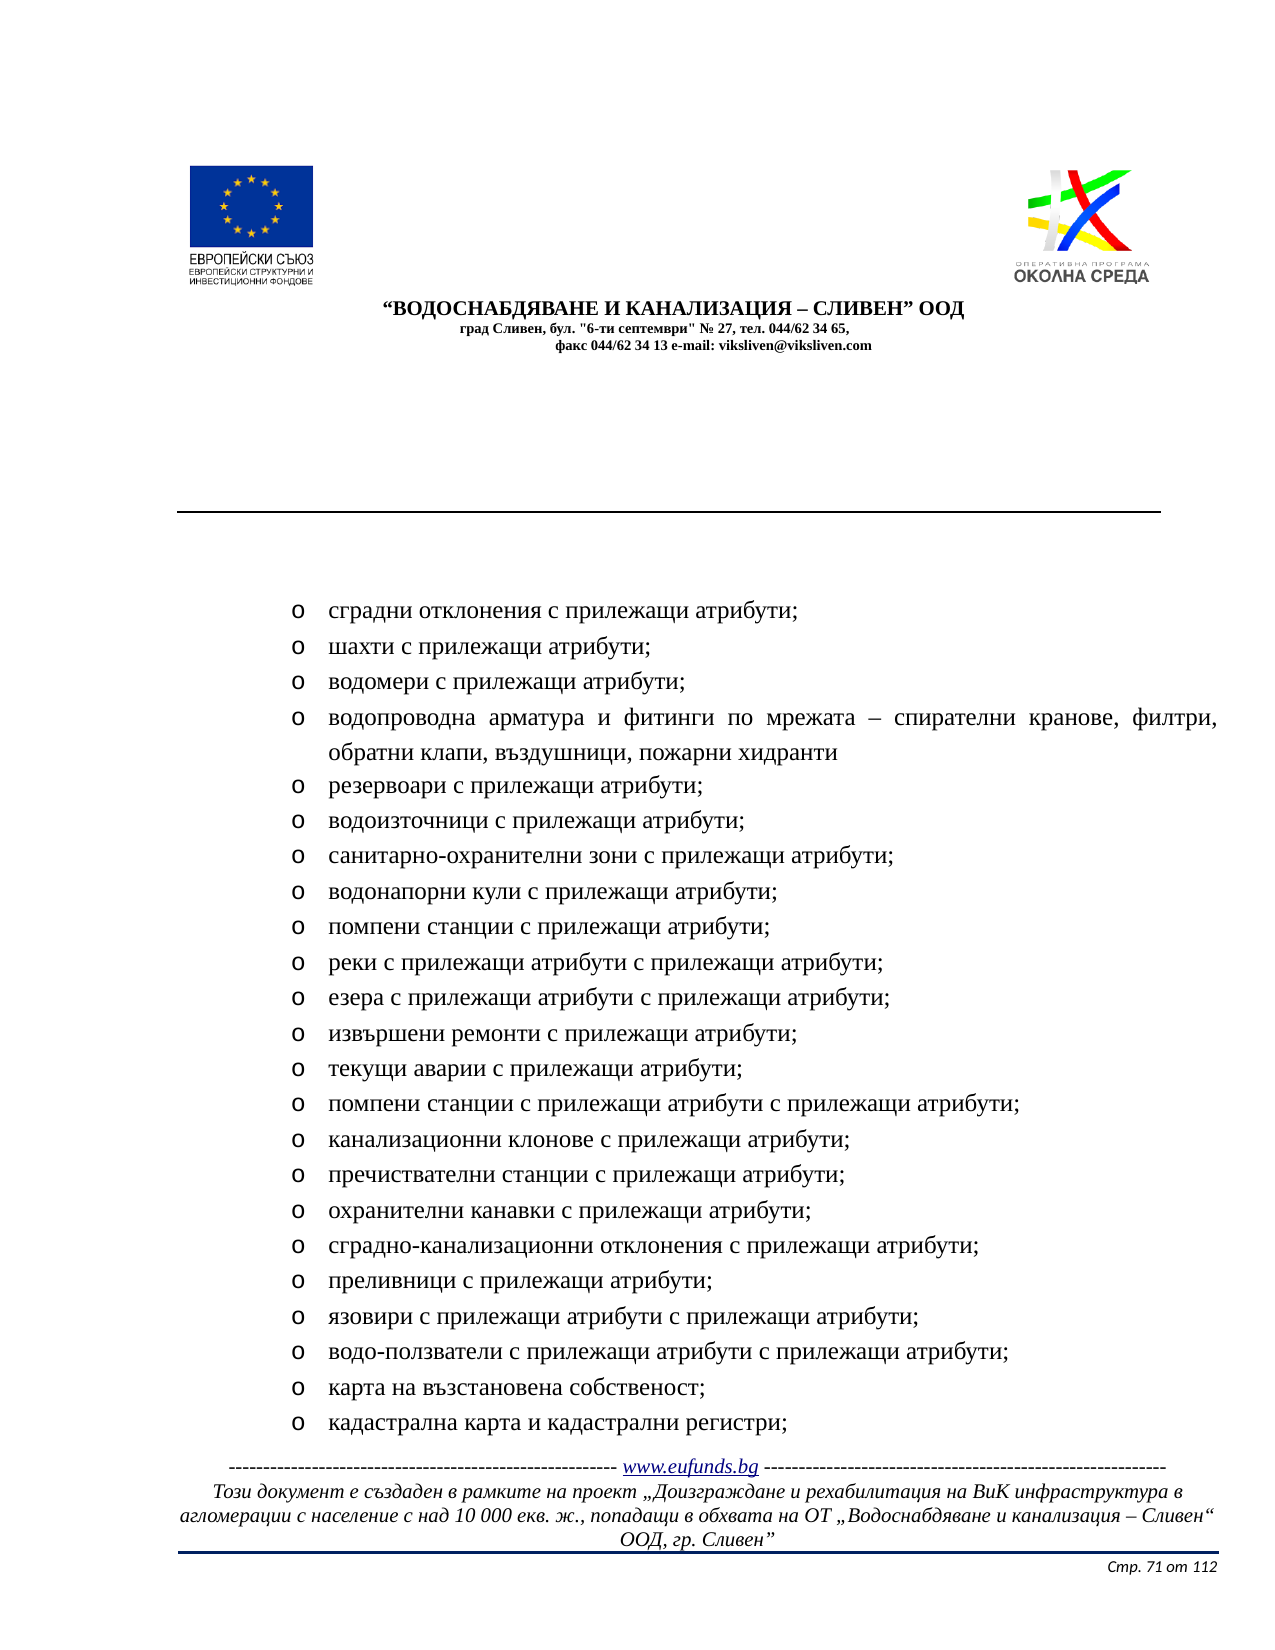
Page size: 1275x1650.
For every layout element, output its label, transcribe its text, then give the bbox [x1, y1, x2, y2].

list сградни отклонения с прилежащи атрибути; [291, 595, 1219, 626]
list водо-ползватели с прилежащи атрибути с прилежащи атрибути; [291, 1336, 1219, 1367]
list резервоари с прилежащи атрибути; [291, 770, 1219, 801]
list преливници с прилежащи атрибути; [291, 1266, 1219, 1296]
list текущи аварии с прилежащи атрибути; [291, 1053, 1219, 1084]
list канализационни клонове с прилежащи атрибути; [291, 1124, 1219, 1155]
list помпени станции с прилежащи атрибути; [291, 911, 1219, 942]
list реки с прилежащи атрибути с прилежащи атрибути; [291, 947, 1219, 978]
list язовири с прилежащи атрибути с прилежащи атрибути; [291, 1301, 1219, 1332]
list пречиствателни станции с прилежащи атрибути; [291, 1159, 1219, 1190]
list охранителни канавки с прилежащи атрибути; [291, 1195, 1219, 1226]
list водопроводна арматура и фитинги по мрежата – спирателни кранове, филтри, обратни клапи, въздушници, пожарни хидранти [291, 702, 1219, 766]
list водонапорни кули с прилежащи атрибути; [291, 876, 1219, 907]
list извършени ремонти с прилежащи атрибути; [291, 1018, 1219, 1048]
list езера с прилежащи атрибути с прилежащи атрибути; [291, 982, 1219, 1013]
list сградно-канализационни отклонения с прилежащи атрибути; [291, 1230, 1219, 1261]
list кадастрална карта и кадастрални регистри; [291, 1407, 1219, 1438]
list санитарно-охранителни зони с прилежащи атрибути; [291, 841, 1219, 871]
list карта на възстановена собственост; [291, 1372, 1219, 1403]
list помпени станции с прилежащи атрибути с прилежащи атрибути; [291, 1088, 1219, 1119]
list шахти с прилежащи атрибути; [291, 631, 1219, 662]
list водомери с прилежащи атрибути; [291, 666, 1219, 697]
list водоизточници с прилежащи атрибути; [291, 805, 1219, 836]
